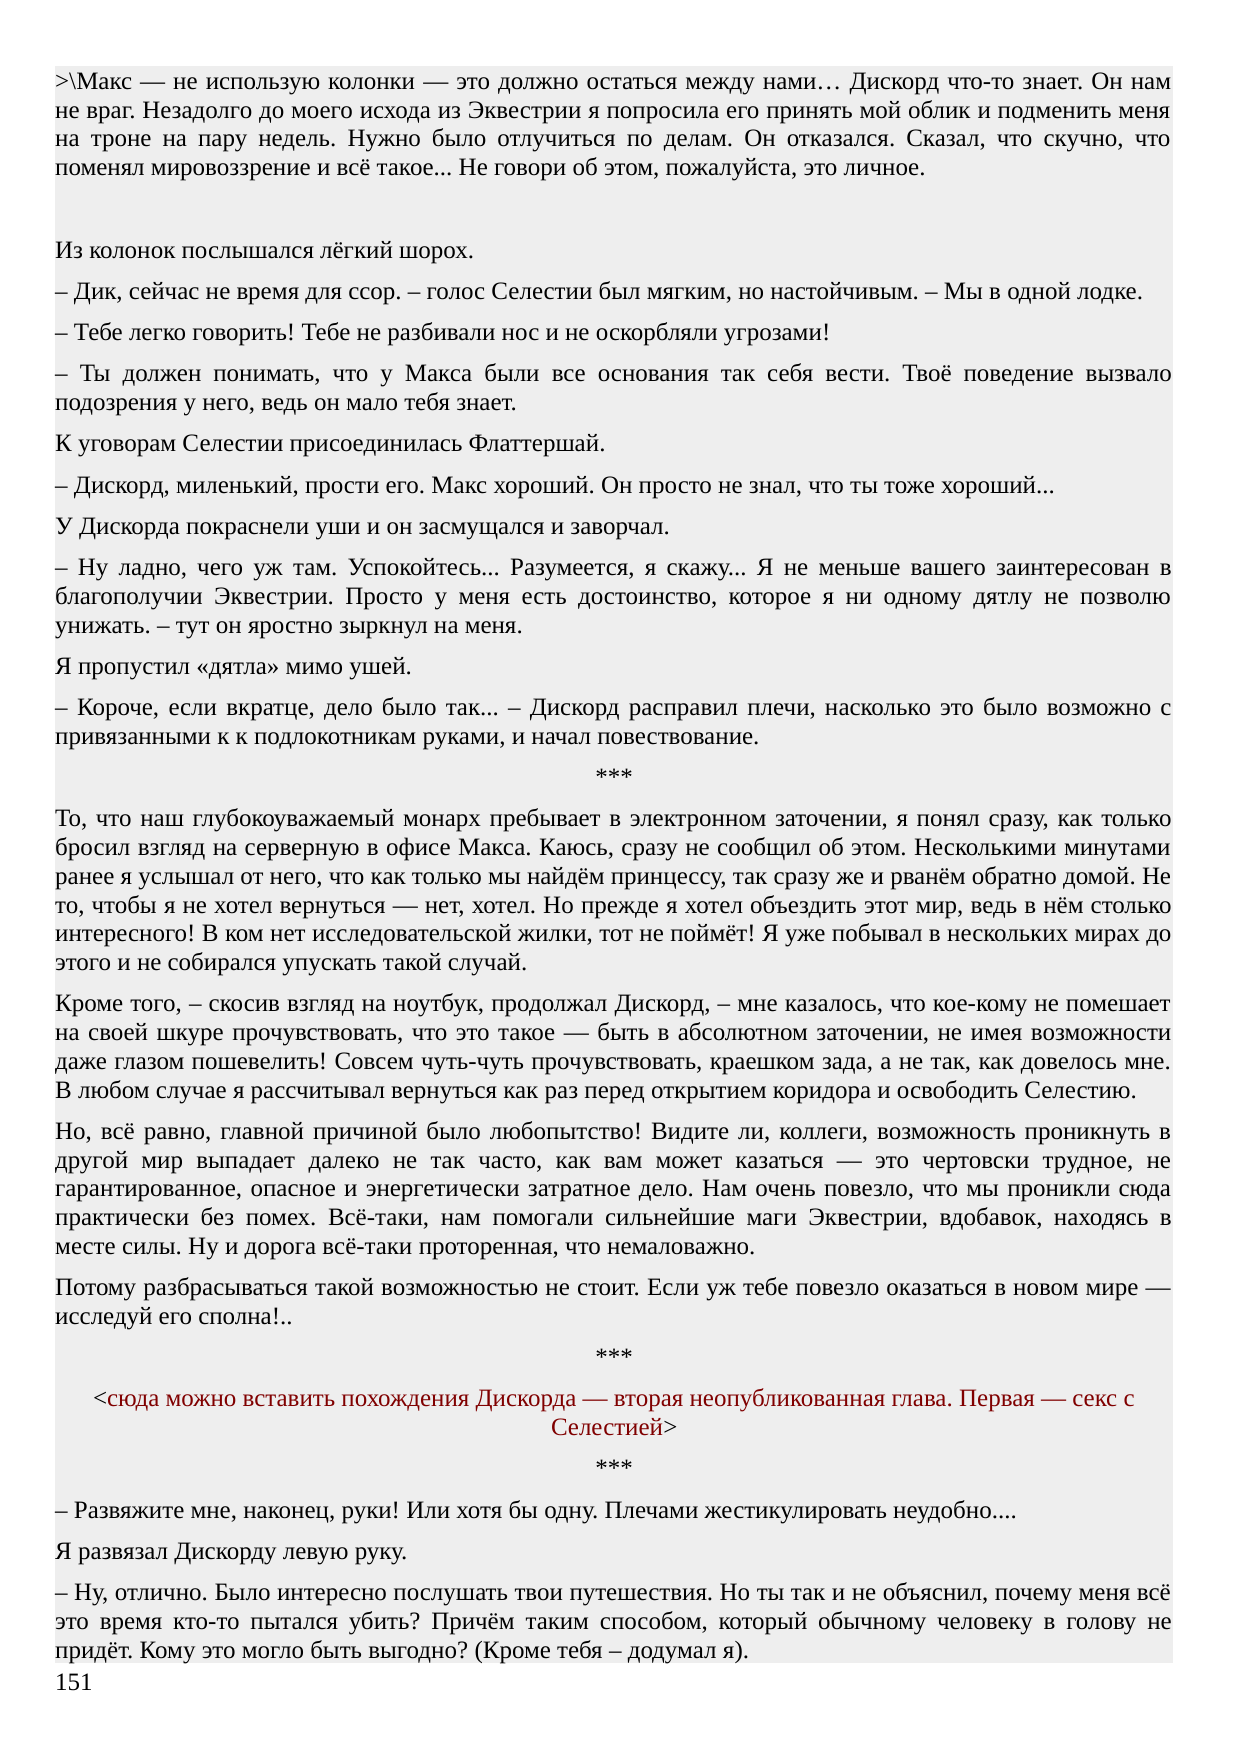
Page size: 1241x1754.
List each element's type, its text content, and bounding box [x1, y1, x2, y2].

text Из колонок послышался лёгкий шорох. [55, 235, 1173, 263]
text К уговорам Селестии присоединилась Флаттершай. [55, 428, 1173, 457]
text – Короче, если вкратце, дело было так... – Дискорд расправил плечи, насколько это было возможно с привязанными к к подлокотникам руками, и начал повествование. [55, 692, 1173, 750]
text *** [55, 1453, 1173, 1482]
text Но, всё равно, главной причиной было любопытство! Видите ли, коллеги, возможность проникнуть в другой мир выпадает далеко не так часто, как вам может казаться — это чертовски трудное, не гарантированное, опасное и энергетически затратное дело. Нам очень повезло, что мы проникли сюда практически без помех. Всё-таки, нам помогали сильнейшие маги Эквестрии, вдобавок, находясь в месте силы. Ну и дорога всё-таки проторенная, что немаловажно. [55, 1116, 1173, 1260]
text – Развяжите мне, наконец, руки! Или хотя бы одну. Плечами жестикулировать неудобно.... [55, 1495, 1173, 1523]
text *** [55, 1342, 1173, 1371]
text – Ты должен понимать, что у Макса были все основания так себя вести. Твоё поведение вызвало подозрения у него, ведь он мало тебя знает. [55, 358, 1173, 416]
text Кроме того, – скосив взгляд на ноутбук, продолжал Дискорд, – мне казалось, что кое-кому не помешает на своей шкуре прочувствовать, что это такое — быть в абсолютном заточении, не имея возможности даже глазом пошевелить! Совсем чуть-чуть прочувствовать, краешком зада, а не так, как довелось мне. В любом случае я рассчитывал вернуться как раз перед открытием коридора и освободить Селестию. [55, 988, 1173, 1103]
text – Ну, отлично. Было интересно послушать твои путешествия. Но ты так и не объяснил, почему меня всё это время кто-то пытался убить? Причём таким способом, который обычному человеку в голову не придёт. Кому это могло быть выгодно? (Кроме тебя – додумал я). [55, 1577, 1173, 1663]
text – Дик, сейчас не время для ссор. – голос Селестии был мягким, но настойчивым. – Мы в одной лодке. [55, 276, 1173, 305]
text Потому разбрасываться такой возможностью не стоит. Если уж тебе повезло оказаться в новом мире — исследуй его сполна!.. [55, 1272, 1173, 1330]
text *** [55, 762, 1173, 791]
text Я пропустил «дятла» мимо ушей. [55, 651, 1173, 680]
text Я развязал Дискорду левую руку. [55, 1536, 1173, 1565]
text – Ну ладно, чего уж там. Успокойтесь... Разумеется, я скажу... Я не меньше вашего заинтересован в благополучии Эквестрии. Просто у меня есть достоинство, которое я ни одному дятлу не позволю унижать. – тут он яростно зыркнул на меня. [55, 552, 1173, 638]
text – Тебе легко говорить! Тебе не разбивали нос и не оскорбляли угрозами! [55, 317, 1173, 346]
text >\Макс — не использую колонки — это должно остаться между нами… Дискорд что-то знает. Он нам не враг. Незадолго до моего исхода из Эквестрии я попросила его принять мой облик и подменить меня на троне на пару недель. Нужно было отлучиться по делам. Он отказался. Сказал, что скучно, что поменял мировоззрение и всё такое... Не говори об этом, пожалуйста, это личное. [55, 66, 1173, 181]
text <сюда можно вставить похождения Дискорда — вторая неопубликованная глава. Первая — секс с Селестией> [55, 1383, 1173, 1441]
text – Дискорд, миленький, прости его. Макс хороший. Он просто не знал, что ты тоже хороший... [55, 470, 1173, 498]
text То, что наш глубокоуважаемый монарх пребывает в электронном заточении, я понял сразу, как только бросил взгляд на серверную в офисе Макса. Каюсь, сразу не сообщил об этом. Несколькими минутами ранее я услышал от него, что как только мы найдём принцессу, так сразу же и рванём обратно домой. Не то, чтобы я не хотел вернуться — нет, хотел. Но прежде я хотел объездить этот мир, ведь в нём столько интересного! В ком нет исследовательской жилки, тот не поймёт! Я уже побывал в нескольких мирах до этого и не собирался упускать такой случай. [55, 803, 1173, 976]
text У Дискорда покраснели уши и он засмущался и заворчал. [55, 511, 1173, 540]
